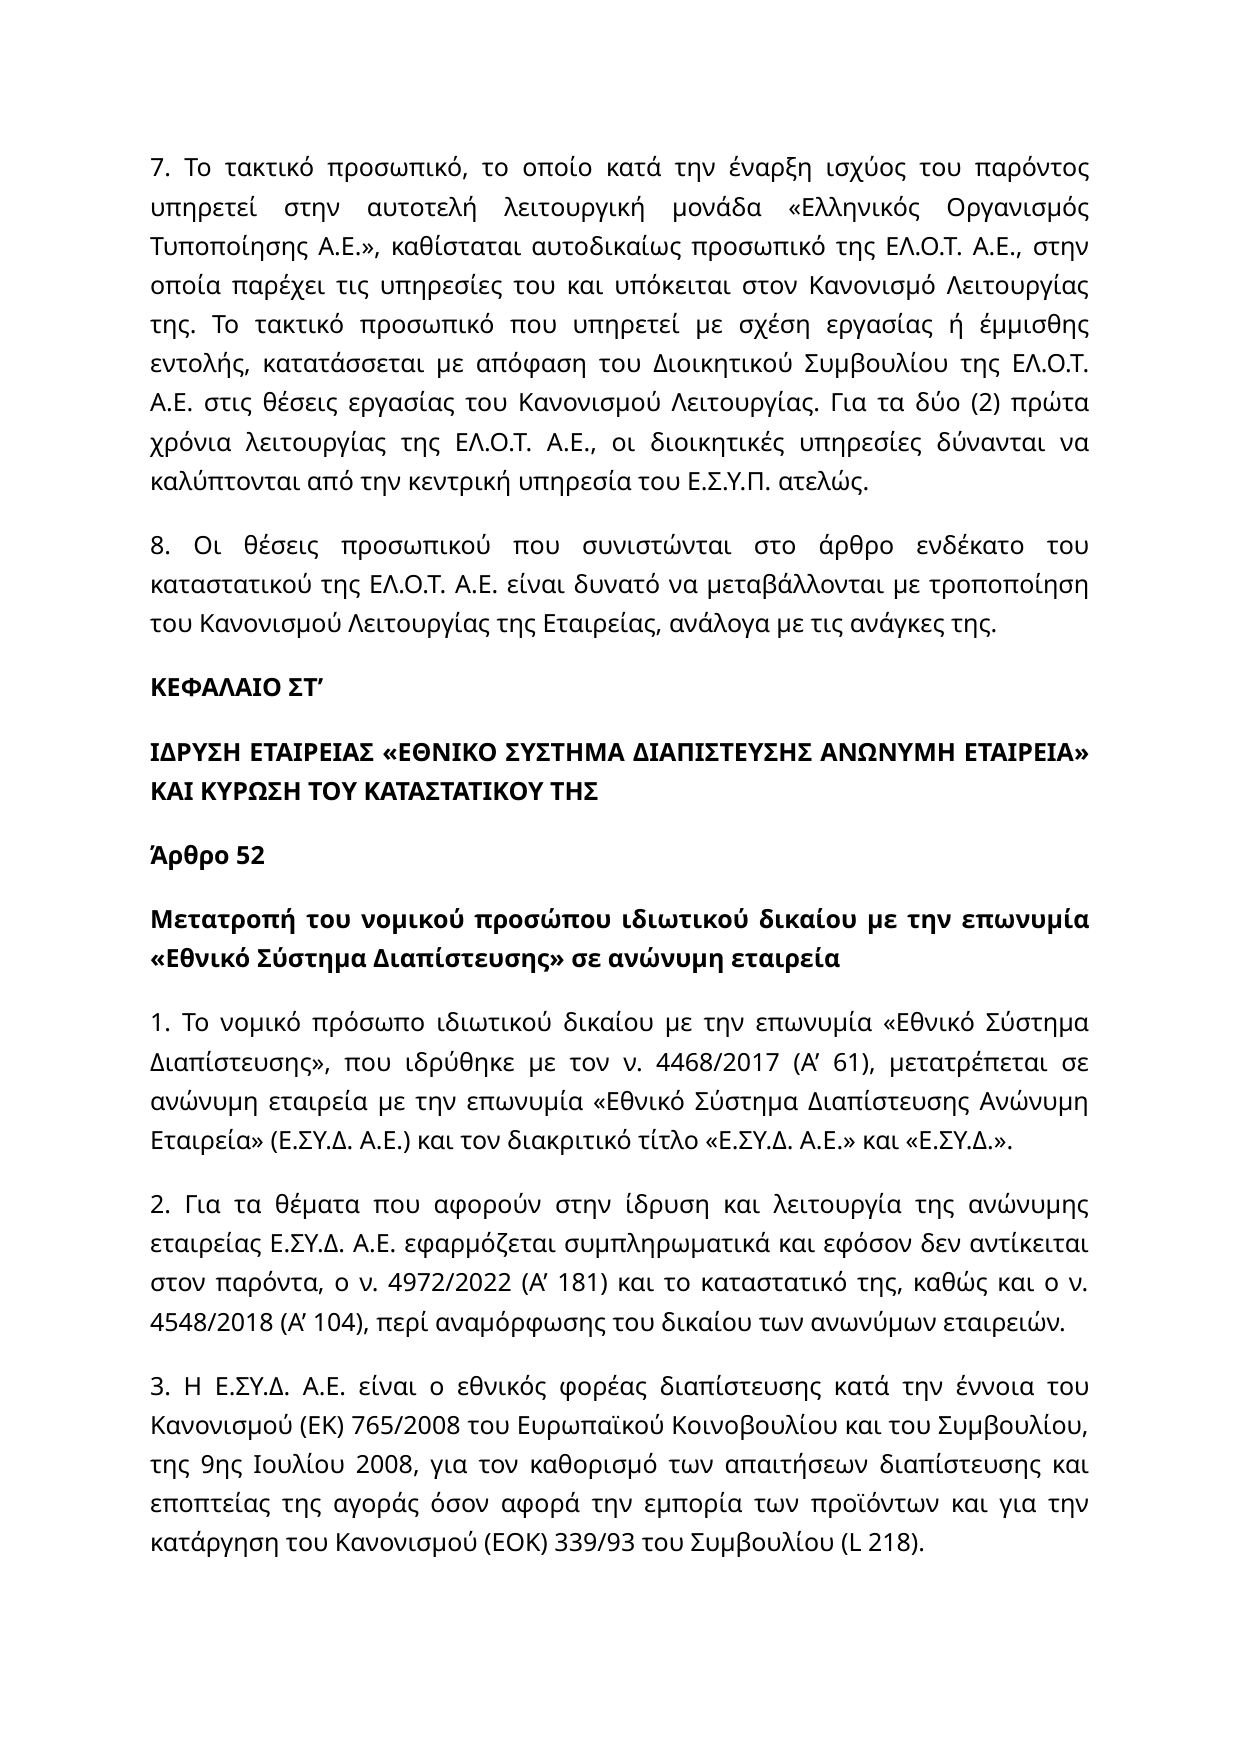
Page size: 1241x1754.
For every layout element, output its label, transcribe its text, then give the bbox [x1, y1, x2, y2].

text 8. Οι θέσεις προσωπικού που συνιστώνται στο άρθρο ενδέκατο του καταστατικού της ΕΛ.Ο.Τ. Α.Ε. είναι δυνατό να μεταβάλλονται με τροποποίηση του Κανονισμού Λειτουργίας της Εταιρείας, ανάλογα με τις ανάγκες της. [150, 527, 1090, 640]
text 3. Η Ε.ΣΥ.Δ. Α.Ε. είναι ο εθνικός φορέας διαπίστευσης κατά την έννοια του Κανονισμού (ΕΚ) 765/2008 του Ευρωπαϊκού Κοινοβουλίου και του Συμβουλίου, της 9ης Ιουλίου 2008, για τον καθορισμό των απαιτήσεων διαπίστευσης και εποπτείας της αγοράς όσον αφορά την εμπορία των προϊόντων και για την κατάργηση του Κανονισμού (ΕΟΚ) 339/93 του Συμβουλίου (L 218). [150, 1368, 1090, 1559]
text ΙΔΡΥΣΗ ΕΤΑΙΡΕΙΑΣ «ΕΘΝΙΚΟ ΣΥΣΤΗΜΑ ΔΙΑΠΙΣΤΕΥΣΗΣ ΑΝΩΝΥΜΗ ΕΤΑΙΡΕΙΑ» ΚΑΙ ΚΥΡΩΣΗ ΤΟΥ ΚΑΤΑΣΤΑΤΙΚΟΥ ΤΗΣ [150, 734, 1090, 807]
text 2. Για τα θέματα που αφορούν στην ίδρυση και λειτουργία της ανώνυμης εταιρείας Ε.ΣΥ.Δ. Α.Ε. εφαρμόζεται συμπληρωματικά και εφόσον δεν αντίκειται στον παρόντα, ο ν. 4972/2022 (Α’ 181) και το καταστατικό της, καθώς και ο ν. 4548/2018 (Α’ 104), περί αναμόρφωσης του δικαίου των ανωνύμων εταιρειών. [150, 1187, 1090, 1338]
text 7. Το τακτικό προσωπικό, το οποίο κατά την έναρξη ισχύος του παρόντος υπηρετεί στην αυτοτελή λειτουργική μονάδα «Ελληνικός Οργανισμός Τυποποίησης Α.Ε.», καθίσταται αυτοδικαίως προσωπικό της ΕΛ.Ο.Τ. Α.Ε., στην οποία παρέχει τις υπηρεσίες του και υπόκειται στον Κανονισμό Λειτουργίας της. Το τακτικό προσωπικό που υπηρετεί με σχέση εργασίας ή έμμισθης εντολής, κατατάσσεται με απόφαση του Διοικητικού Συμβουλίου της ΕΛ.Ο.Τ. Α.Ε. στις θέσεις εργασίας του Κανονισμού Λειτουργίας. Για τα δύο (2) πρώτα χρόνια λειτουργίας της ΕΛ.Ο.Τ. Α.Ε., οι διοικητικές υπηρεσίες δύνανται να καλύπτονται από την κεντρική υπηρεσία του Ε.Σ.Υ.Π. ατελώς. [150, 150, 1090, 497]
text 1. Το νομικό πρόσωπο ιδιωτικού δικαίου με την επωνυμία «Εθνικό Σύστημα Διαπίστευσης», που ιδρύθηκε με τον ν. 4468/2017 (Α’ 61), μετατρέπεται σε ανώνυμη εταιρεία με την επωνυμία «Εθνικό Σύστημα Διαπίστευσης Ανώνυμη Εταιρεία» (Ε.ΣΥ.Δ. Α.Ε.) και τον διακριτικό τίτλο «Ε.ΣΥ.Δ. Α.Ε.» και «Ε.ΣΥ.Δ.». [150, 1005, 1090, 1157]
text Άρθρο 52 [150, 837, 1090, 872]
text Μετατροπή του νομικού προσώπου ιδιωτικού δικαίου με την επωνυμία «Εθνικό Σύστημα Διαπίστευσης» σε ανώνυμη εταιρεία [150, 902, 1090, 975]
text ΚΕΦΑΛΑΙΟ ΣΤ’ [150, 670, 1090, 704]
